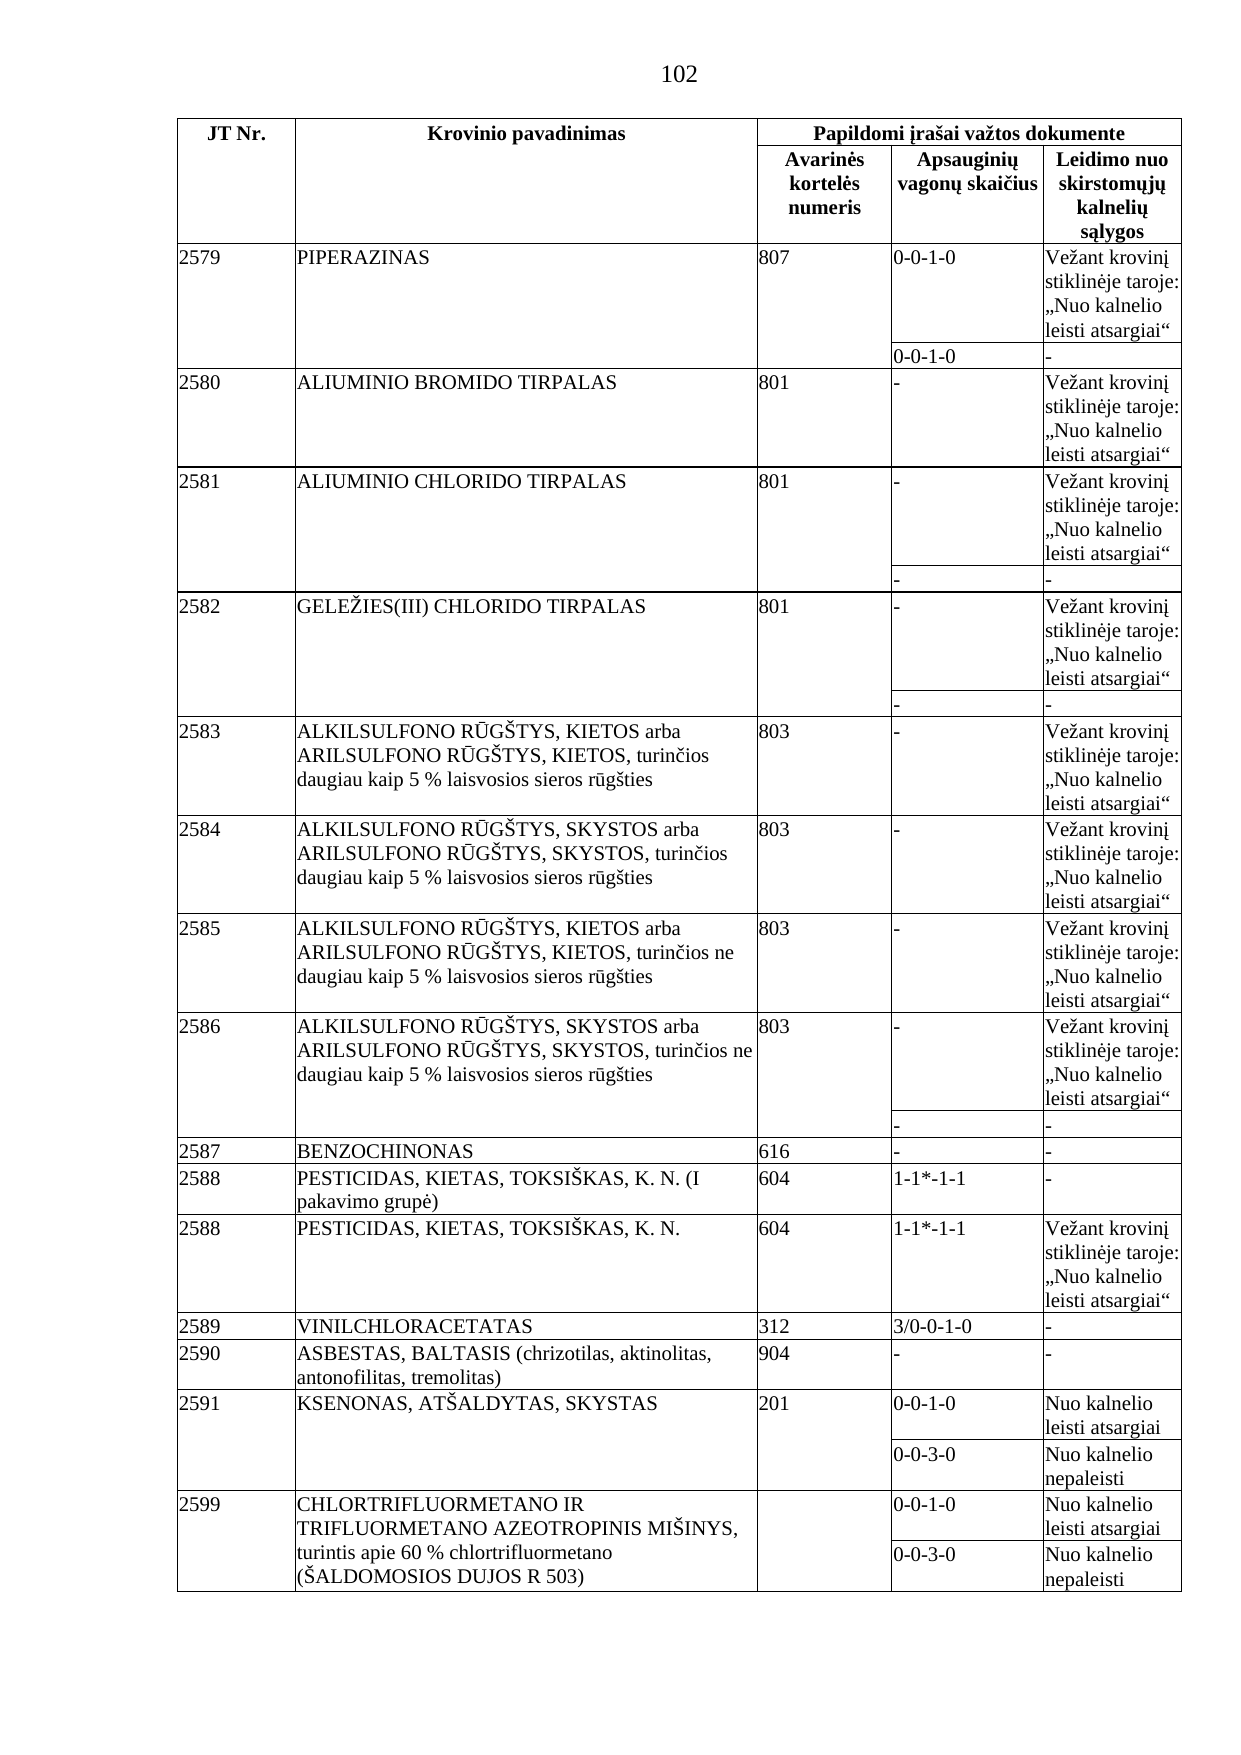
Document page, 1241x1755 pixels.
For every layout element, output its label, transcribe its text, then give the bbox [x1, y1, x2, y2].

table_cell Nuo kalnelio nepaleisti [1044, 1440, 1181, 1490]
table_cell 2588 [178, 1164, 295, 1213]
table_cell 801 [758, 593, 891, 716]
table_cell 3/0-0-1-0 [892, 1313, 1043, 1338]
table_cell 801 [758, 369, 891, 466]
table_cell - [892, 691, 1043, 716]
table_cell 803 [758, 717, 891, 815]
table_cell PESTICIDAS, KIETAS, TOKSIŠKAS, K. N. (I pakavimo grupė) [296, 1164, 757, 1213]
table_cell - [892, 566, 1043, 591]
table_cell 807 [758, 244, 891, 368]
table_cell 2580 [178, 369, 295, 466]
table_cell - [892, 717, 1043, 815]
table_cell - [892, 1138, 1043, 1163]
table_cell 2599 [178, 1491, 295, 1591]
table_cell ALKILSULFONO RŪGŠTYS, SKYSTOS arba ARILSULFONO RŪGŠTYS, SKYSTOS, turinčios ne daugiau kaip 5 % laisvosios sieros rūgšties [296, 1013, 757, 1137]
table_cell - [892, 1013, 1043, 1110]
table_cell Vežant krovinį stiklinėje taroje: „Nuo kalnelio leisti atsargiai“ [1044, 914, 1181, 1012]
table_cell ASBESTAS, BALTASIS (chrizotilas, aktinolitas, antonofilitas, tremolitas) [296, 1340, 757, 1389]
table_cell 2585 [178, 914, 295, 1012]
table_cell 803 [758, 914, 891, 1012]
table_cell [758, 1491, 891, 1591]
table_cell 1-1*-1-1 [892, 1164, 1043, 1213]
table_cell 0-0-1-0 [892, 343, 1043, 368]
table_cell BENZOCHINONAS [296, 1138, 757, 1163]
table_cell 803 [758, 816, 891, 913]
table_cell Nuo kalnelio leisti atsargiai [1044, 1491, 1181, 1540]
table_cell Vežant krovinį stiklinėje taroje: „Nuo kalnelio leisti atsargiai“ [1044, 816, 1181, 913]
table_cell 604 [758, 1164, 891, 1213]
table_cell - [1044, 566, 1181, 591]
table_cell 2583 [178, 717, 295, 815]
table_cell 2589 [178, 1313, 295, 1338]
table_cell CHLORTRIFLUORMETANO IR TRIFLUORMETANO AZEOTROPINIS MIŠINYS, turintis apie 60 % chlortrifluormetano (ŠALDOMOSIOS DUJOS R 503) [296, 1491, 757, 1591]
table_cell ALIUMINIO CHLORIDO TIRPALAS [296, 468, 757, 591]
table_cell - [1044, 1164, 1181, 1213]
table_cell 2582 [178, 593, 295, 716]
table_cell Nuo kalnelio nepaleisti [1044, 1541, 1181, 1591]
table_cell 2590 [178, 1340, 295, 1389]
table_cell ALKILSULFONO RŪGŠTYS, KIETOS arba ARILSULFONO RŪGŠTYS, KIETOS, turinčios ne daugiau kaip 5 % laisvosios sieros rūgšties [296, 914, 757, 1012]
table_cell 616 [758, 1138, 891, 1163]
table_cell Vežant krovinį stiklinėje taroje: „Nuo kalnelio leisti atsargiai“ [1044, 244, 1181, 342]
table_cell 2579 [178, 244, 295, 368]
table_cell ALKILSULFONO RŪGŠTYS, SKYSTOS arba ARILSULFONO RŪGŠTYS, SKYSTOS, turinčios daugiau kaip 5 % laisvosios sieros rūgšties [296, 816, 757, 913]
table_cell 1-1*-1-1 [892, 1215, 1043, 1312]
table_cell - [892, 593, 1043, 690]
table_cell 0-0-1-0 [892, 1390, 1043, 1439]
table_cell - [1044, 1138, 1181, 1163]
table_cell 0-0-3-0 [892, 1541, 1043, 1591]
table_cell 2586 [178, 1013, 295, 1137]
table_cell PIPERAZINAS [296, 244, 757, 368]
table_cell - [892, 1111, 1043, 1137]
table_cell - [1044, 343, 1181, 368]
table_cell Avarinės kortelės numeris [758, 146, 891, 243]
table_cell 0-0-1-0 [892, 1491, 1043, 1540]
table_cell 2587 [178, 1138, 295, 1163]
table_cell 604 [758, 1215, 891, 1312]
table_cell Vežant krovinį stiklinėje taroje: „Nuo kalnelio leisti atsargiai“ [1044, 1215, 1181, 1312]
table_cell 2581 [178, 468, 295, 591]
table_cell - [1044, 1313, 1181, 1338]
table_header JT Nr. [178, 119, 295, 243]
table_cell 2588 [178, 1215, 295, 1312]
table_cell - [1044, 691, 1181, 716]
table_cell PESTICIDAS, KIETAS, TOKSIŠKAS, K. N. [296, 1215, 757, 1312]
table_cell 2591 [178, 1390, 295, 1490]
table_cell Nuo kalnelio leisti atsargiai [1044, 1390, 1181, 1439]
table_cell ALKILSULFONO RŪGŠTYS, KIETOS arba ARILSULFONO RŪGŠTYS, KIETOS, turinčios daugiau kaip 5 % laisvosios sieros rūgšties [296, 717, 757, 815]
table_cell GELEŽIES(III) CHLORIDO TIRPALAS [296, 593, 757, 716]
table_cell 0-0-1-0 [892, 244, 1043, 342]
table_cell 201 [758, 1390, 891, 1490]
table_cell VINILCHLORACETATAS [296, 1313, 757, 1338]
table_cell Leidimo nuo skirstomųjų kalnelių sąlygos [1044, 146, 1181, 243]
table_cell - [892, 816, 1043, 913]
table_cell - [892, 914, 1043, 1012]
table_cell - [892, 1340, 1043, 1389]
table_cell KSENONAS, ATŠALDYTAS, SKYSTAS [296, 1390, 757, 1490]
table_cell 904 [758, 1340, 891, 1389]
table_cell Apsauginių vagonų skaičius [892, 146, 1043, 243]
table_cell 803 [758, 1013, 891, 1137]
table_cell - [892, 468, 1043, 565]
table_cell 0-0-3-0 [892, 1440, 1043, 1490]
table_cell 2584 [178, 816, 295, 913]
table_cell ALIUMINIO BROMIDO TIRPALAS [296, 369, 757, 466]
table_header Krovinio pavadinimas [296, 119, 757, 243]
table_cell - [1044, 1111, 1181, 1137]
table_cell 801 [758, 468, 891, 591]
table_cell Vežant krovinį stiklinėje taroje: „Nuo kalnelio leisti atsargiai“ [1044, 468, 1181, 565]
table_cell Vežant krovinį stiklinėje taroje: „Nuo kalnelio leisti atsargiai“ [1044, 593, 1181, 690]
table_cell 312 [758, 1313, 891, 1338]
table_header Papildomi įrašai važtos dokumente [758, 119, 1181, 144]
table_cell - [892, 369, 1043, 466]
table_cell - [1044, 1340, 1181, 1389]
table_cell Vežant krovinį stiklinėje taroje: „Nuo kalnelio leisti atsargiai“ [1044, 1013, 1181, 1110]
table_cell Vežant krovinį stiklinėje taroje: „Nuo kalnelio leisti atsargiai“ [1044, 717, 1181, 815]
table_cell Vežant krovinį stiklinėje taroje: „Nuo kalnelio leisti atsargiai“ [1044, 369, 1181, 466]
